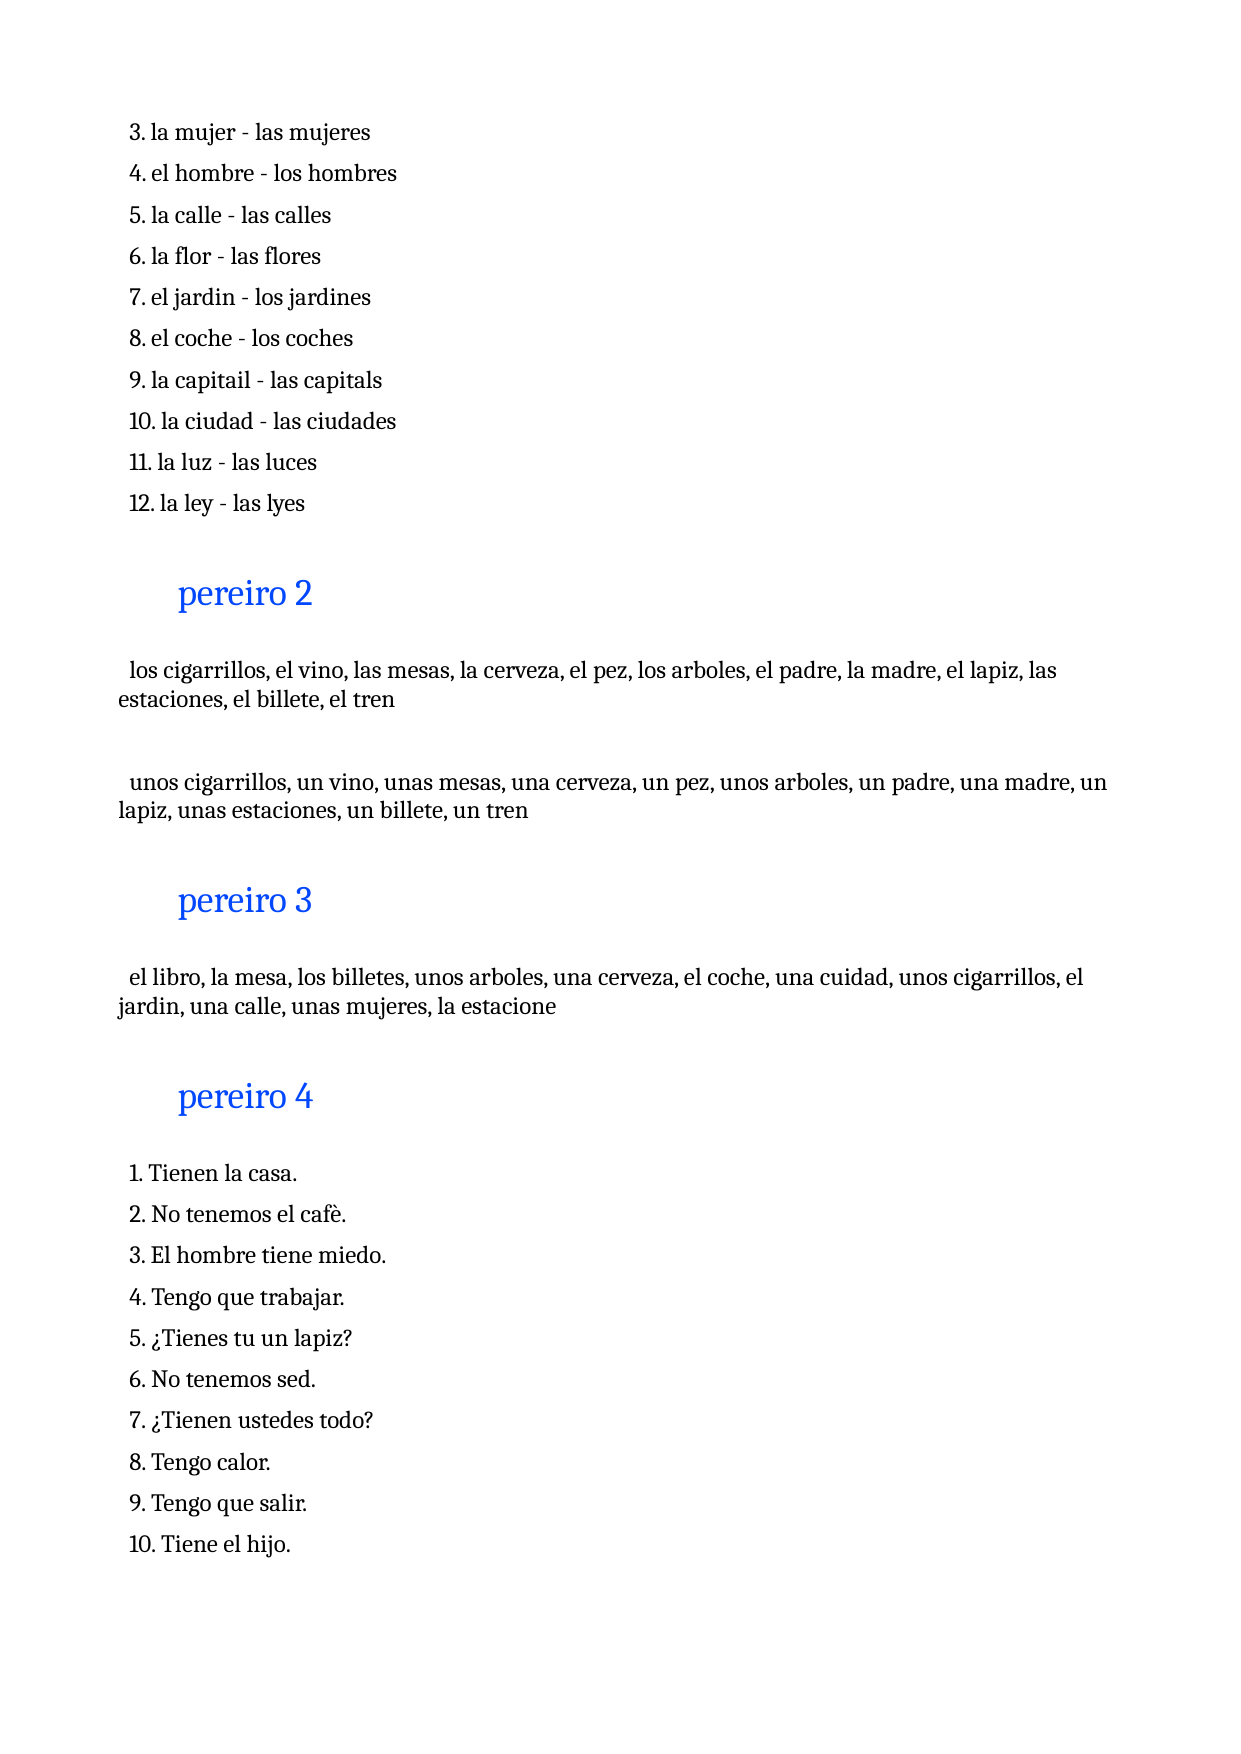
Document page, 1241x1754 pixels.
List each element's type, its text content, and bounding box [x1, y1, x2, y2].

text unos cigarrillos, un vino, unas mesas, una cerveza, un pez, unos arboles, un padre, una madre, un lapiz, unas estaciones, un billete, un tren [118, 767, 1122, 825]
text pereiro 4 [177, 1074, 1122, 1117]
text 10. la ciudad - las ciudades [118, 407, 1122, 436]
text 1. Tienen la casa. [118, 1159, 1122, 1187]
text 12. la ley - las lyes [118, 489, 1122, 518]
text 4. Tengo que trabajar. [118, 1282, 1122, 1311]
text 4. el hombre - los hombres [118, 159, 1122, 188]
text 10. Tiene el hijo. [118, 1530, 1122, 1559]
text 8. Tengo calor. [118, 1447, 1122, 1476]
text 6. No tenemos sed. [118, 1365, 1122, 1394]
text 7. el jardin - los jardines [118, 283, 1122, 312]
text 9. la capitail - las capitals [118, 366, 1122, 394]
text 7. ¿Tienen ustedes todo? [118, 1406, 1122, 1435]
text 8. el coche - los coches [118, 324, 1122, 353]
text 3. El hombre tiene miedo. [118, 1241, 1122, 1270]
text 5. ¿Tienes tu un lapiz? [118, 1324, 1122, 1352]
text 2. No tenemos el cafè. [118, 1200, 1122, 1229]
text los cigarrillos, el vino, las mesas, la cerveza, el pez, los arboles, el padre, la madre, el lapiz, las estaciones, el billete, el tren [118, 656, 1122, 714]
text 6. la flor - las flores [118, 242, 1122, 271]
text 11. la luz - las luces [118, 448, 1122, 477]
text 9. Tengo que salir. [118, 1489, 1122, 1517]
text pereiro 3 [177, 879, 1122, 922]
text el libro, la mesa, los billetes, unos arboles, una cerveza, el coche, una cuidad, unos cigarrillos, el jardin, una calle, unas mujeres, la estacione [118, 963, 1122, 1021]
text 3. la mujer - las mujeres [118, 118, 1122, 147]
text 5. la calle - las calles [118, 201, 1122, 229]
text pereiro 2 [177, 572, 1122, 615]
